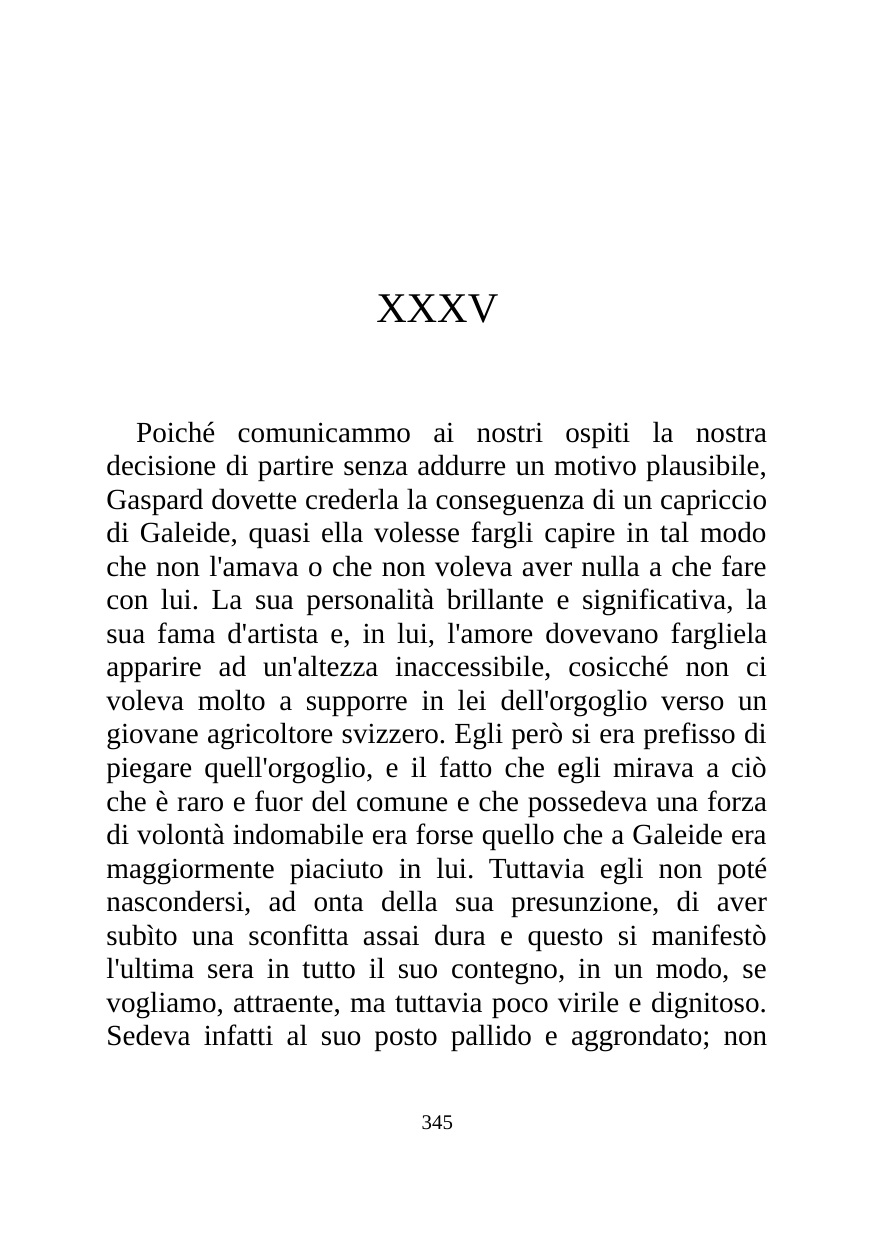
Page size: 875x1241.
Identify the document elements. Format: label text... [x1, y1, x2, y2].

text Poiché comunicammo ai nostri ospiti la nostra decisione di partire senza addurre un motivo plausibile, Gaspard dovette crederla la conseguenza di un capriccio di Galeide, quasi ella volesse fargli capire in tal modo che non l'amava o che non voleva aver nulla a che fare con lui. La sua personalità brillante e significativa, la sua fama d'artista e, in lui, l'amore dovevano fargliela apparire ad un'altezza inaccessibile, cosicché non ci voleva molto a supporre in lei dell'orgoglio verso un giovane agricoltore svizzero. Egli però si era prefisso di piegare quell'orgoglio, e il fatto che egli mirava a ciò che è raro e fuor del comune e che possedeva una forza di volontà indomabile era forse quello che a Galeide era maggiormente piaciuto in lui. Tuttavia egli non poté nascondersi, ad onta della sua presunzione, di aver subìto una sconfitta assai dura e questo si manifestò l'ultima sera in tutto il suo contegno, in un modo, se vogliamo, attraente, ma tuttavia poco virile e dignitoso. Sedeva infatti al suo posto pallido e aggrondato; non [106, 415, 768, 1052]
subtitle XXXV [106, 283, 768, 332]
